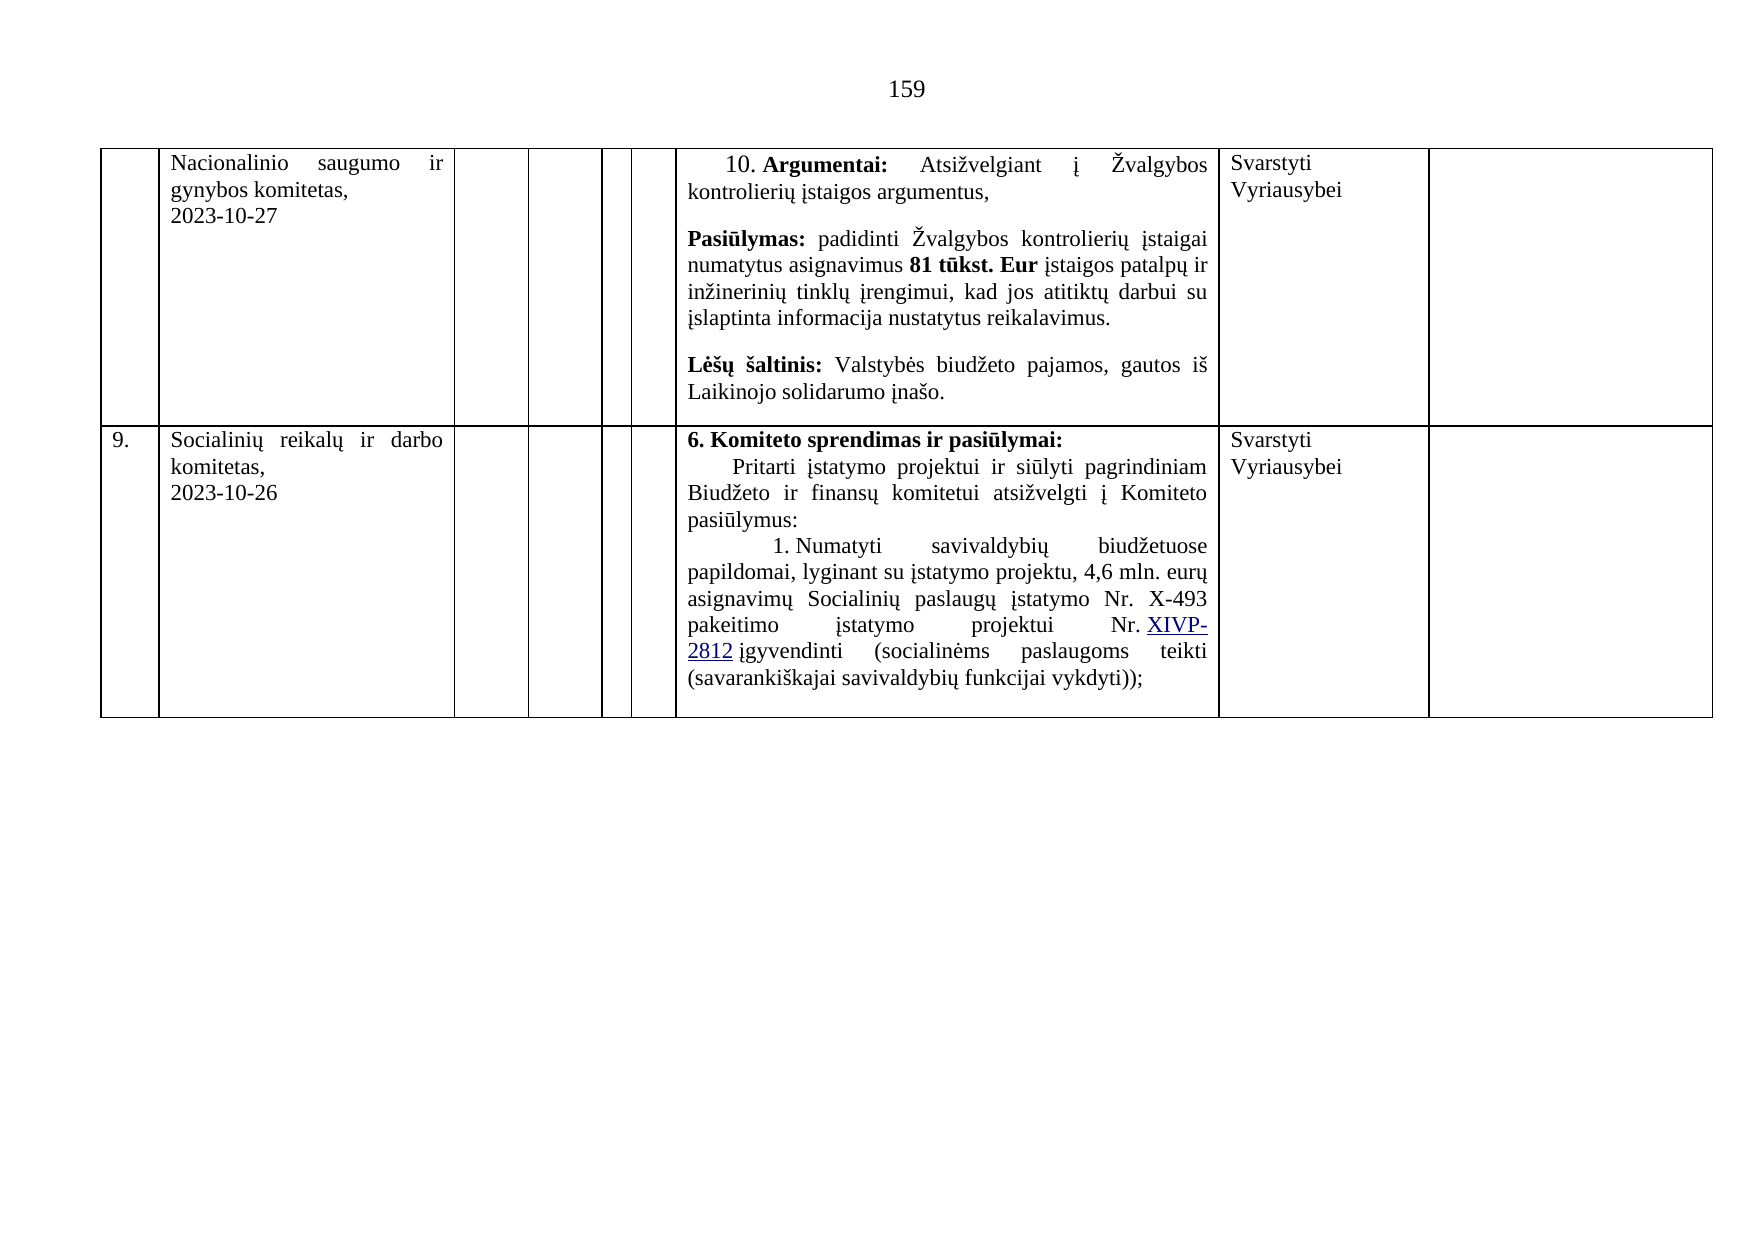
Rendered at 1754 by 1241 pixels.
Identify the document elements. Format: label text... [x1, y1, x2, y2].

table_cell Svarstyti Vyriausybei [1220, 427, 1428, 716]
table_cell [603, 427, 631, 716]
table_cell [455, 149, 528, 425]
table_cell [603, 149, 631, 425]
table_cell Argumentai: Atsižvelgiant į Žvalgybos kontrolierių įstaigos argumentus, Pasiūlymas: padidinti Žvalgybos kontrolierių įstaigai numatytus asignavimus 81 tūkst. Eur įstaigos patalpų ir inžinerinių tinklų įrengimui, kad jos atitiktų darbui su įslaptinta informacija nustatytus reikalavimus. Lėšų šaltinis: Valstybės biudžeto pajamos, gautos iš Laikinojo solidarumo įnašo. [677, 149, 1218, 425]
table_cell 6. Komiteto sprendimas ir pasiūlymai: Pritarti įstatymo projektui ir siūlyti pagrindiniam Biudžeto ir finansų komitetui atsižvelgti į Komiteto pasiūlymus: 1. Numatyti savivaldybių biudžetuose papildomai, lyginant su įstatymo projektu, 4,6 mln. eurų asignavimų Socialinių paslaugų įstatymo Nr. X-493 pakeitimo įstatymo projektui Nr. XIVP-2812 įgyvendinti (socialinėms paslaugoms teikti (savarankiškajai savivaldybių funkcijai vykdyti)); [677, 427, 1218, 716]
table_cell Nacionalinio saugumo ir gynybos komitetas, 2023-10-27 [160, 149, 454, 425]
table_cell [632, 427, 675, 716]
table_cell Svarstyti Vyriausybei [1220, 149, 1428, 425]
table_cell [1430, 427, 1712, 716]
table_cell Socialinių reikalų ir darbo komitetas, 2023-10-26 [160, 427, 454, 716]
table_cell 9. [102, 427, 158, 716]
table_cell [102, 149, 158, 425]
table_cell [455, 427, 528, 716]
table_cell [529, 427, 601, 716]
table_cell [632, 149, 675, 425]
table_cell [529, 149, 601, 425]
table_cell [1430, 149, 1712, 425]
